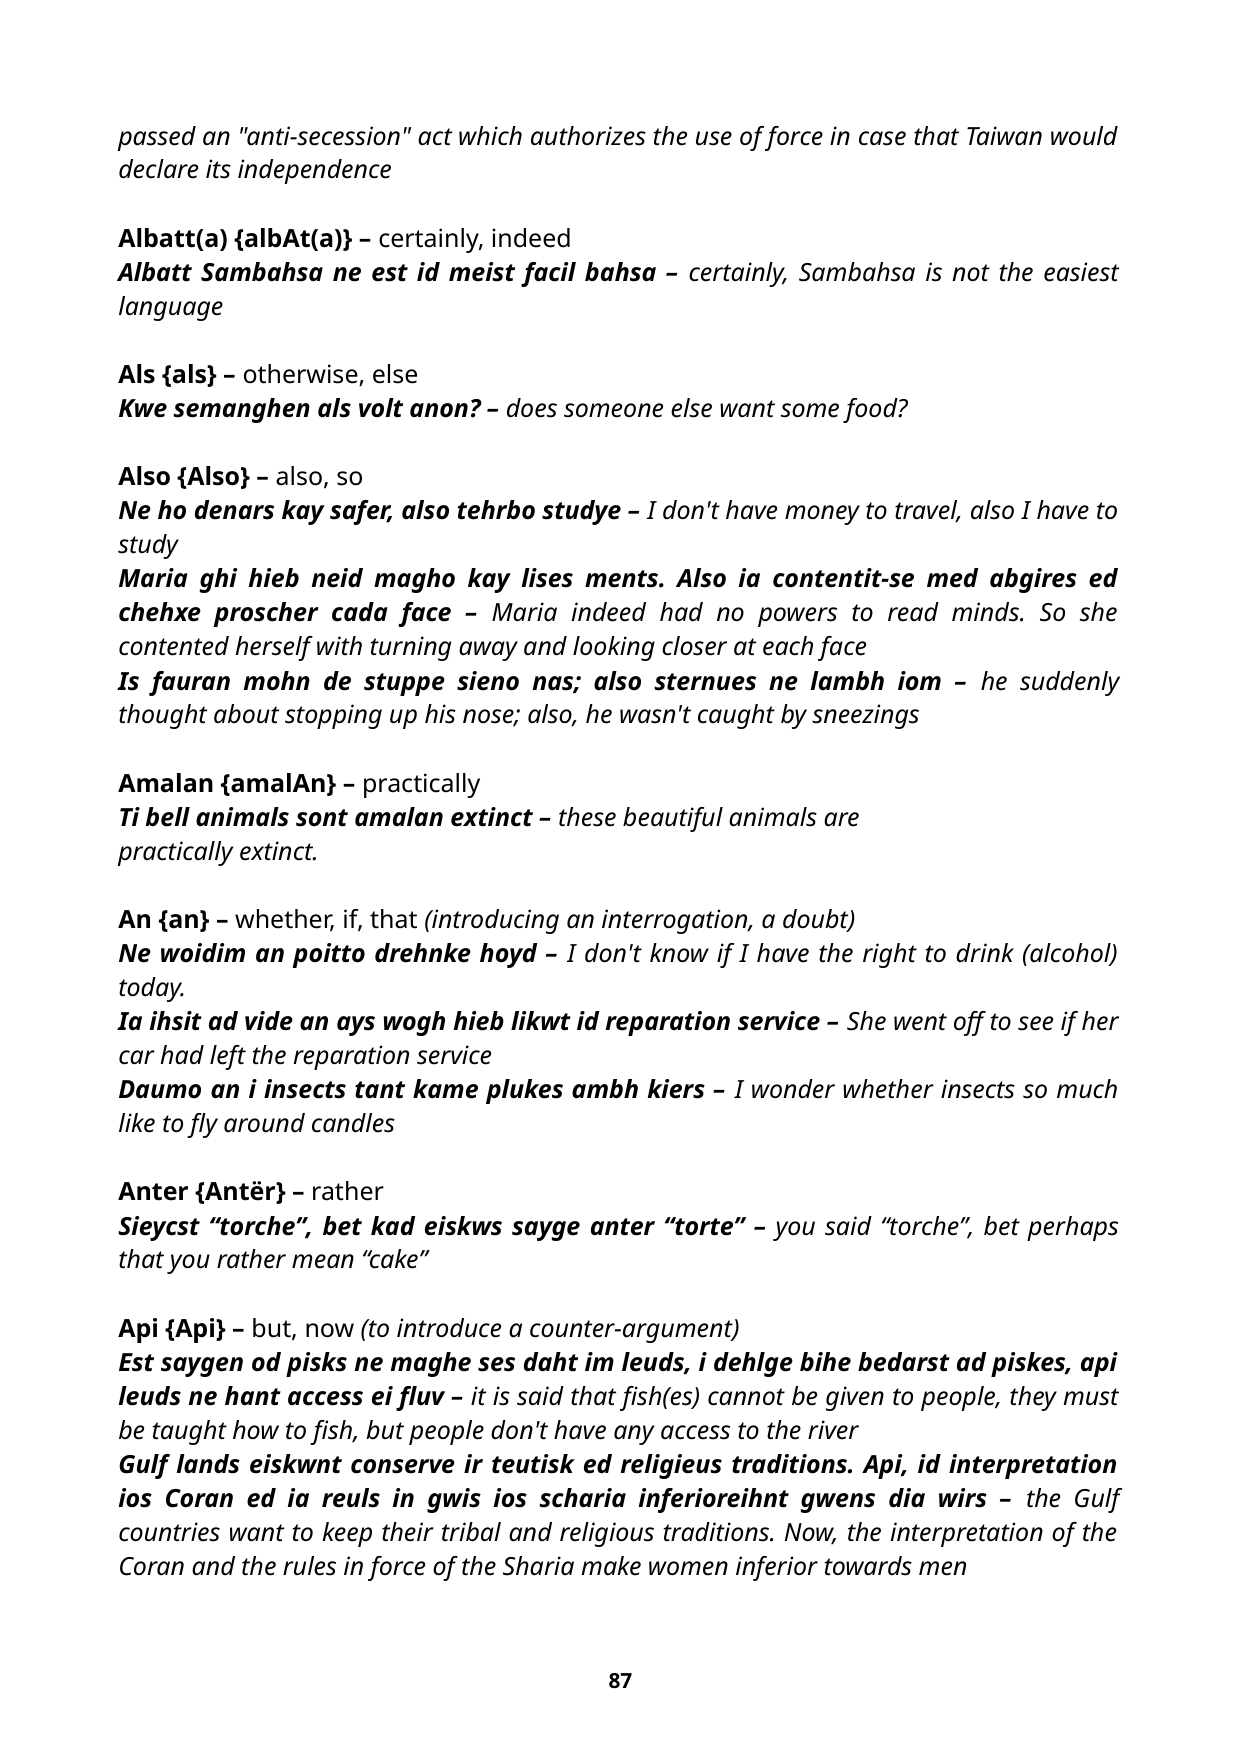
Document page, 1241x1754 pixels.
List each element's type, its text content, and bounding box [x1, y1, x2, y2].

text Ia ihsit ad vide an ays wogh hieb likwt id reparation service – She went off to see if her car had left the reparation service [118, 1004, 1122, 1072]
text passed an "anti-secession" act which authorizes the use of force in case that Taiwan would declare its independence [118, 118, 1122, 186]
text Also {Also} – also, so [118, 459, 1122, 493]
text Ne woidim an poitto drehnke hoyd – I don't know if I have the right to drink (alcohol) today. [118, 936, 1122, 1004]
text Amalan {amalAn} – practically [118, 765, 1122, 799]
text Gulf lands eiskwnt conserve ir teutisk ed religieus traditions. Api, id interpretation ios Coran ed ia reuls in gwis ios scharia inferioreihnt gwens dia wirs – the Gulf countries want to keep their tribal and religious traditions. Now, the interpretation of the Coran and the rules in force of the Sharia make women inferior towards men [118, 1447, 1122, 1583]
text Maria ghi hieb neid magho kay lises ments. Also ia contentit-se med abgires ed chehxe proscher cada face – Maria indeed had no powers to read minds. So she contented herself with turning away and looking closer at each face [118, 561, 1122, 663]
text Sieycst “torche”, bet kad eiskws sayge anter “torte” – you said “torche”, bet perhaps that you rather mean “cake” [118, 1208, 1122, 1276]
text practically extinct. [118, 833, 1122, 867]
text Albatt Sambahsa ne est id meist facil bahsa – certainly, Sambahsa is not the easiest language [118, 254, 1122, 322]
text Daumo an i insects tant kame plukes ambh kiers – I wonder whether insects so much like to fly around candles [118, 1072, 1122, 1140]
text Ne ho denars kay safer, also tehrbo studye – I don't have money to travel, also I have to study [118, 493, 1122, 561]
text Is fauran mohn de stuppe sieno nas; also sternues ne lambh iom – he suddenly thought about stopping up his nose; also, he wasn't caught by sneezings [118, 663, 1122, 731]
text Est saygen od pisks ne maghe ses daht im leuds, i dehlge bihe bedarst ad piskes, api leuds ne hant access ei fluv – it is said that fish(es) cannot be given to people, they must be taught how to fish, but people don't have any access to the river [118, 1344, 1122, 1447]
text Ti bell animals sont amalan extinct – these beautiful animals are [118, 799, 1122, 833]
text Kwe semanghen als volt anon? – does someone else want some food? [118, 391, 1122, 425]
text Albatt(a) {albAt(a)} – certainly, indeed [118, 220, 1122, 254]
text Anter {Antër} – rather [118, 1174, 1122, 1208]
text Als {als} – otherwise, else [118, 357, 1122, 391]
text An {an} – whether, if, that (introducing an interrogation, a doubt) [118, 902, 1122, 936]
text Api {Api} – but, now (to introduce a counter-argument) [118, 1310, 1122, 1344]
